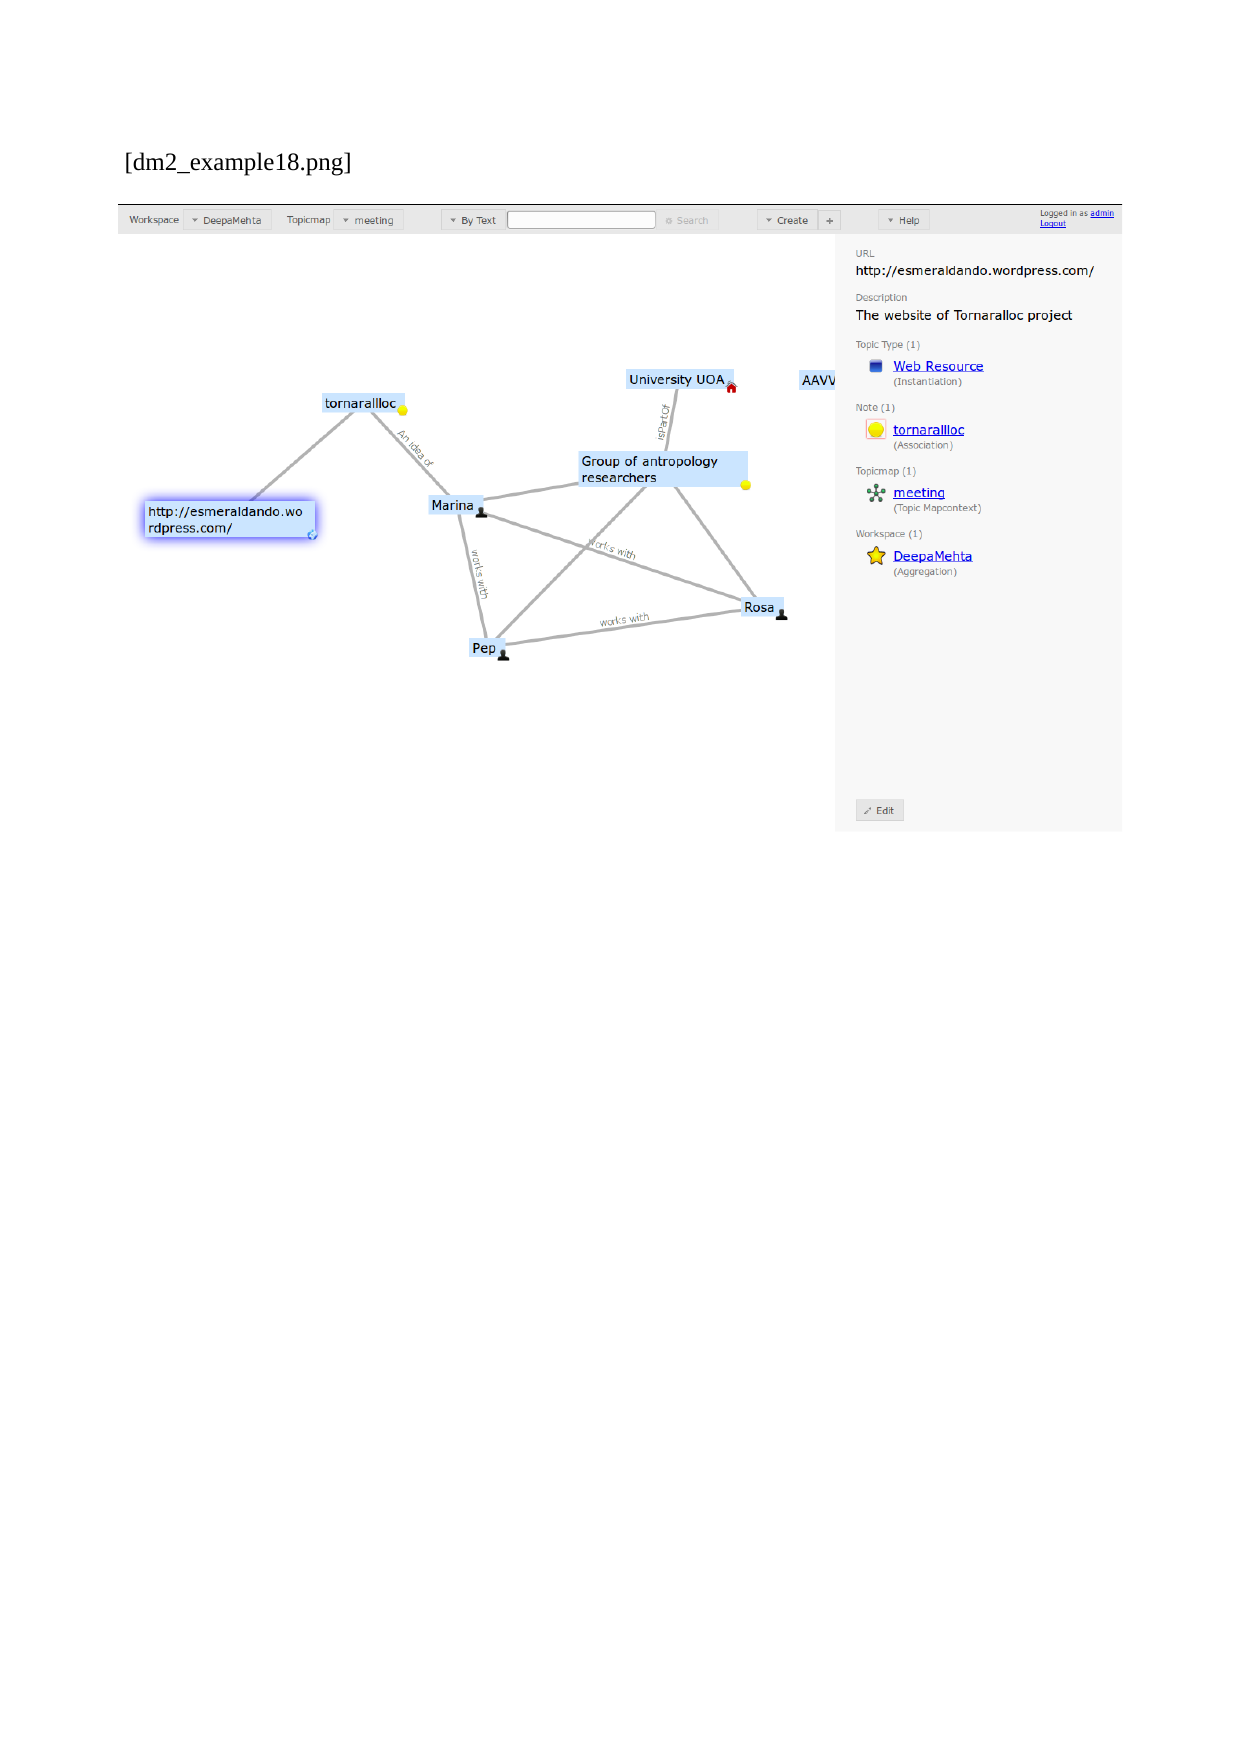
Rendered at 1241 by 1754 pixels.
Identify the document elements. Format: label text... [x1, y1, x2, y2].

picture [118, 204, 1123, 832]
text [dm2_example18.png] [118, 147, 1122, 176]
